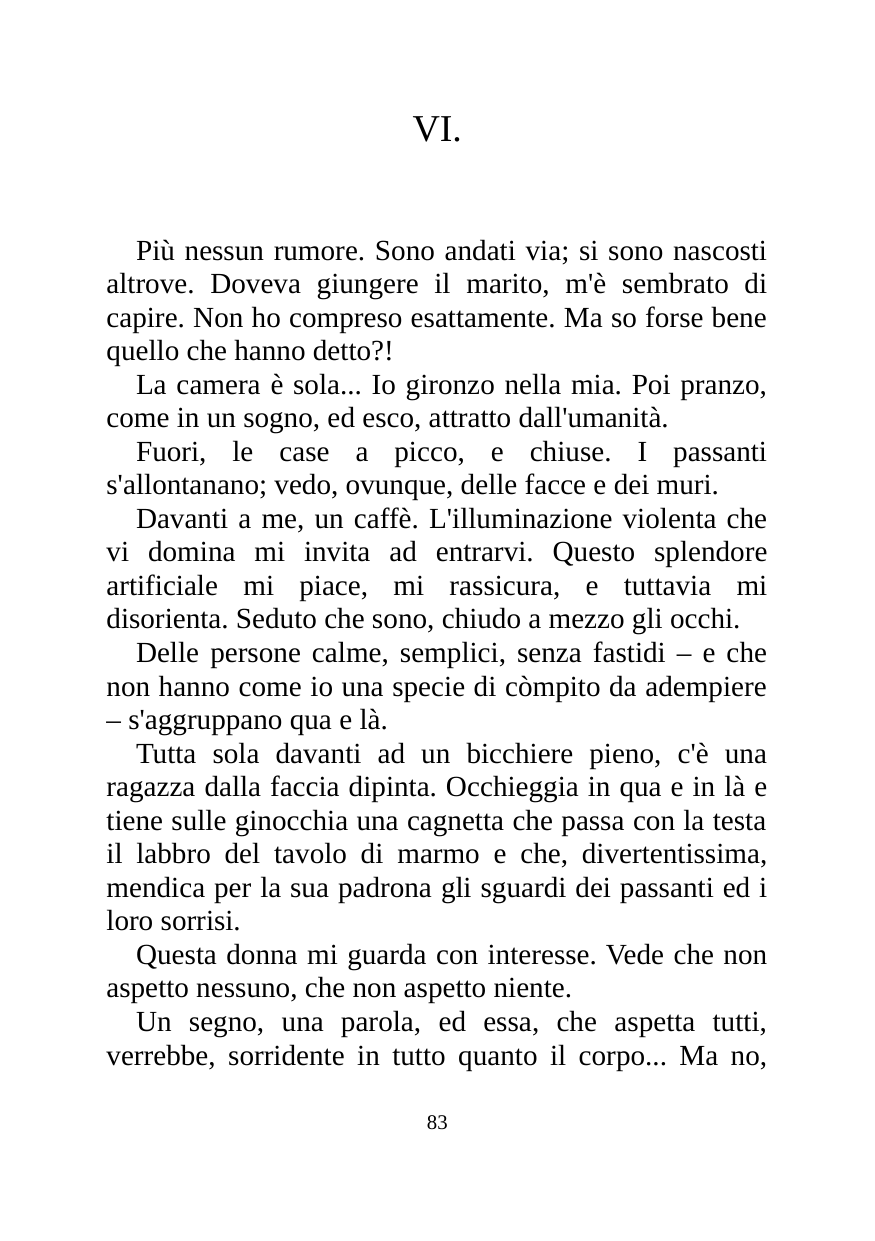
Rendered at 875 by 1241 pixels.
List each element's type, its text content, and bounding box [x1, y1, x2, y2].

text Delle persone calme, semplici, senza fastidi – e che non hanno come io una specie di còmpito da adempiere – s'aggruppano qua e là. [106, 635, 768, 736]
text Questa donna mi guarda con interesse. Vede che non aspetto nessuno, che non aspetto niente. [106, 937, 768, 1004]
text Tutta sola davanti ad un bicchiere pieno, c'è una ragazza dalla faccia dipinta. Occhieggia in qua e in là e tiene sulle ginocchia una cagnetta che passa con la testa il labbro del tavolo di marmo e che, divertentissima, mendica per la sua padrona gli sguardi dei passanti ed i loro sorrisi. [106, 736, 768, 937]
text Più nessun rumore. Sono andati via; si sono nascosti altrove. Doveva giungere il marito, m'è sembrato di capire. Non ho compreso esattamente. Ma so forse bene quello che hanno detto?! [106, 233, 768, 367]
text Davanti a me, un caffè. L'illuminazione violenta che vi domina mi invita ad entrarvi. Questo splendore artificiale mi piace, mi rassicura, e tuttavia mi disorienta. Seduto che sono, chiudo a mezzo gli occhi. [106, 501, 768, 635]
text Fuori, le case a picco, e chiuse. I passanti s'allontanano; vedo, ovunque, delle facce e dei muri. [106, 434, 768, 501]
text La camera è sola... Io gironzo nella mia. Poi pranzo, come in un sogno, ed esco, attratto dall'umanità. [106, 367, 768, 434]
text Un segno, una parola, ed essa, che aspetta tutti, verrebbe, sorridente in tutto quanto il corpo... Ma no, [106, 1004, 768, 1071]
subtitle VI. [106, 106, 768, 150]
